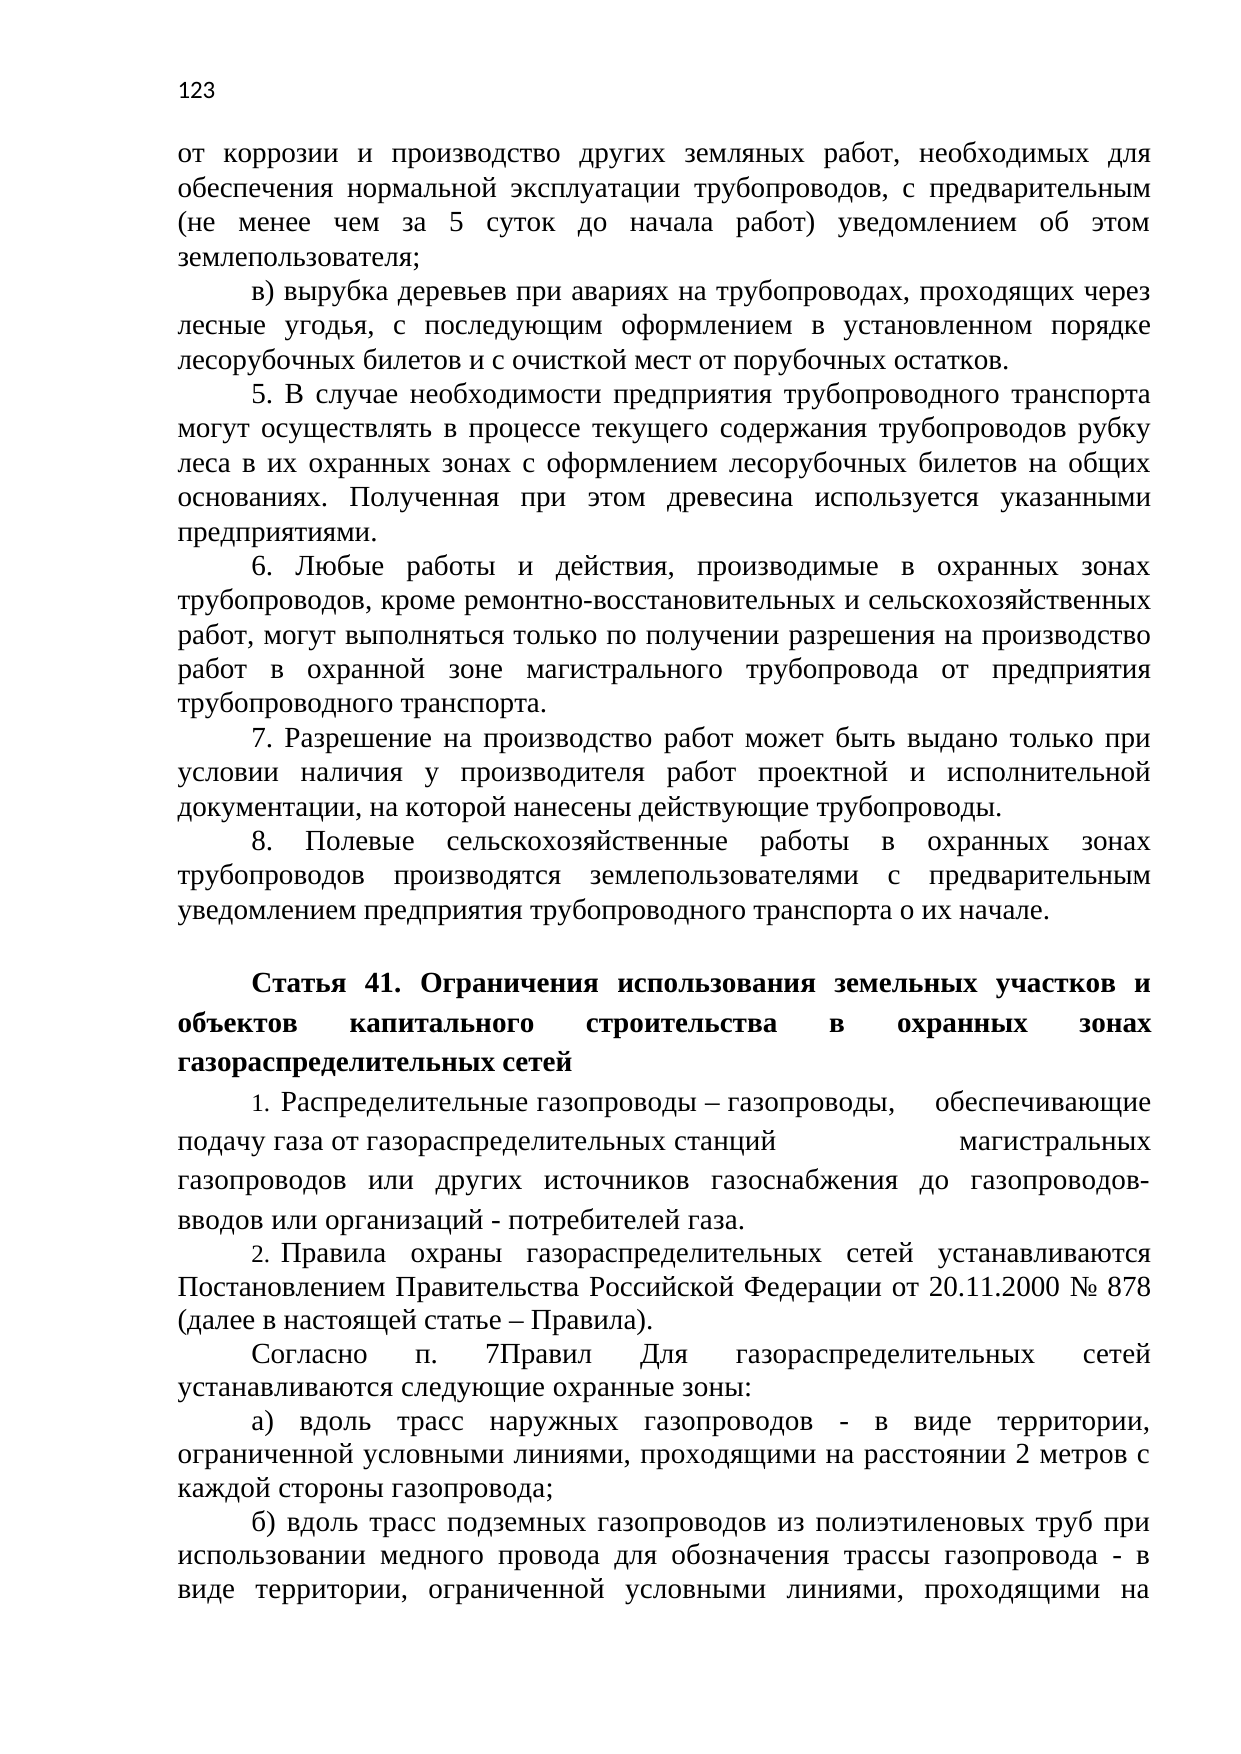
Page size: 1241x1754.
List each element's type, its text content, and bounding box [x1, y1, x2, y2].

text 6. Любые работы и действия, производимые в охранных зонах трубопроводов, кроме ремонтно-восстановительных и сельскохозяйственных работ, могут выполняться только по получении разрешения на производство работ в охранной зоне магистрального трубопровода от предприятия трубопроводного транспорта. [177, 547, 1152, 719]
list Распределительные газопроводы – газопроводы, обеспечивающие подачу газа от газораспределительных станций магистральных газопроводов или других источников газоснабжения до газопроводов-вводов или организаций - потребителей газа. [177, 1078, 1152, 1235]
list Правила охраны газораспределительных сетей устанавливаются Постановлением Правительства Российской Федерации от 20.11.2000 № 878 (далее в настоящей статье – Правила). [177, 1235, 1152, 1336]
text от коррозии и производство других земляных работ, необходимых для обеспечения нормальной эксплуатации трубопроводов, с предварительным (не менее чем за 5 суток до начала работ) уведомлением об этом землепользователя; [177, 135, 1152, 272]
text 7. Разрешение на производство работ может быть выдано только при условии наличия у производителя работ проектной и исполнительной документации, на которой нанесены действующие трубопроводы. [177, 719, 1152, 822]
text в) вырубка деревьев при авариях на трубопроводах, проходящих через лесные угодья, с последующим оформлением в установленном порядке лесорубочных билетов и с очисткой мест от порубочных остатков. [177, 272, 1152, 375]
text 5. В случае необходимости предприятия трубопроводного транспорта могут осуществлять в процессе текущего содержания трубопроводов рубку леса в их охранных зонах с оформлением лесорубочных билетов на общих основаниях. Полученная при этом древесина используется указанными предприятиями. [177, 375, 1152, 547]
text б) вдоль трасс подземных газопроводов из полиэтиленовых труб при использовании медного провода для обозначения трассы газопровода - в виде территории, ограниченной условными линиями, проходящими на [177, 1504, 1152, 1604]
text Согласно п. 7Правил Для газораспределительных сетей устанавливаются следующие охранные зоны: [177, 1336, 1152, 1403]
text а) вдоль трасс наружных газопроводов - в виде территории, ограниченной условными линиями, проходящими на расстоянии 2 метров с каждой стороны газопровода; [177, 1403, 1152, 1504]
text 8. Полевые сельскохозяйственные работы в охранных зонах трубопроводов производятся землепользователями с предварительным уведомлением предприятия трубопроводного транспорта о их начале. [177, 822, 1152, 925]
text Статья 41. Ограничения использования земельных участков и объектов капитального строительства в охранных зонах газораспределительных сетей [177, 960, 1152, 1078]
